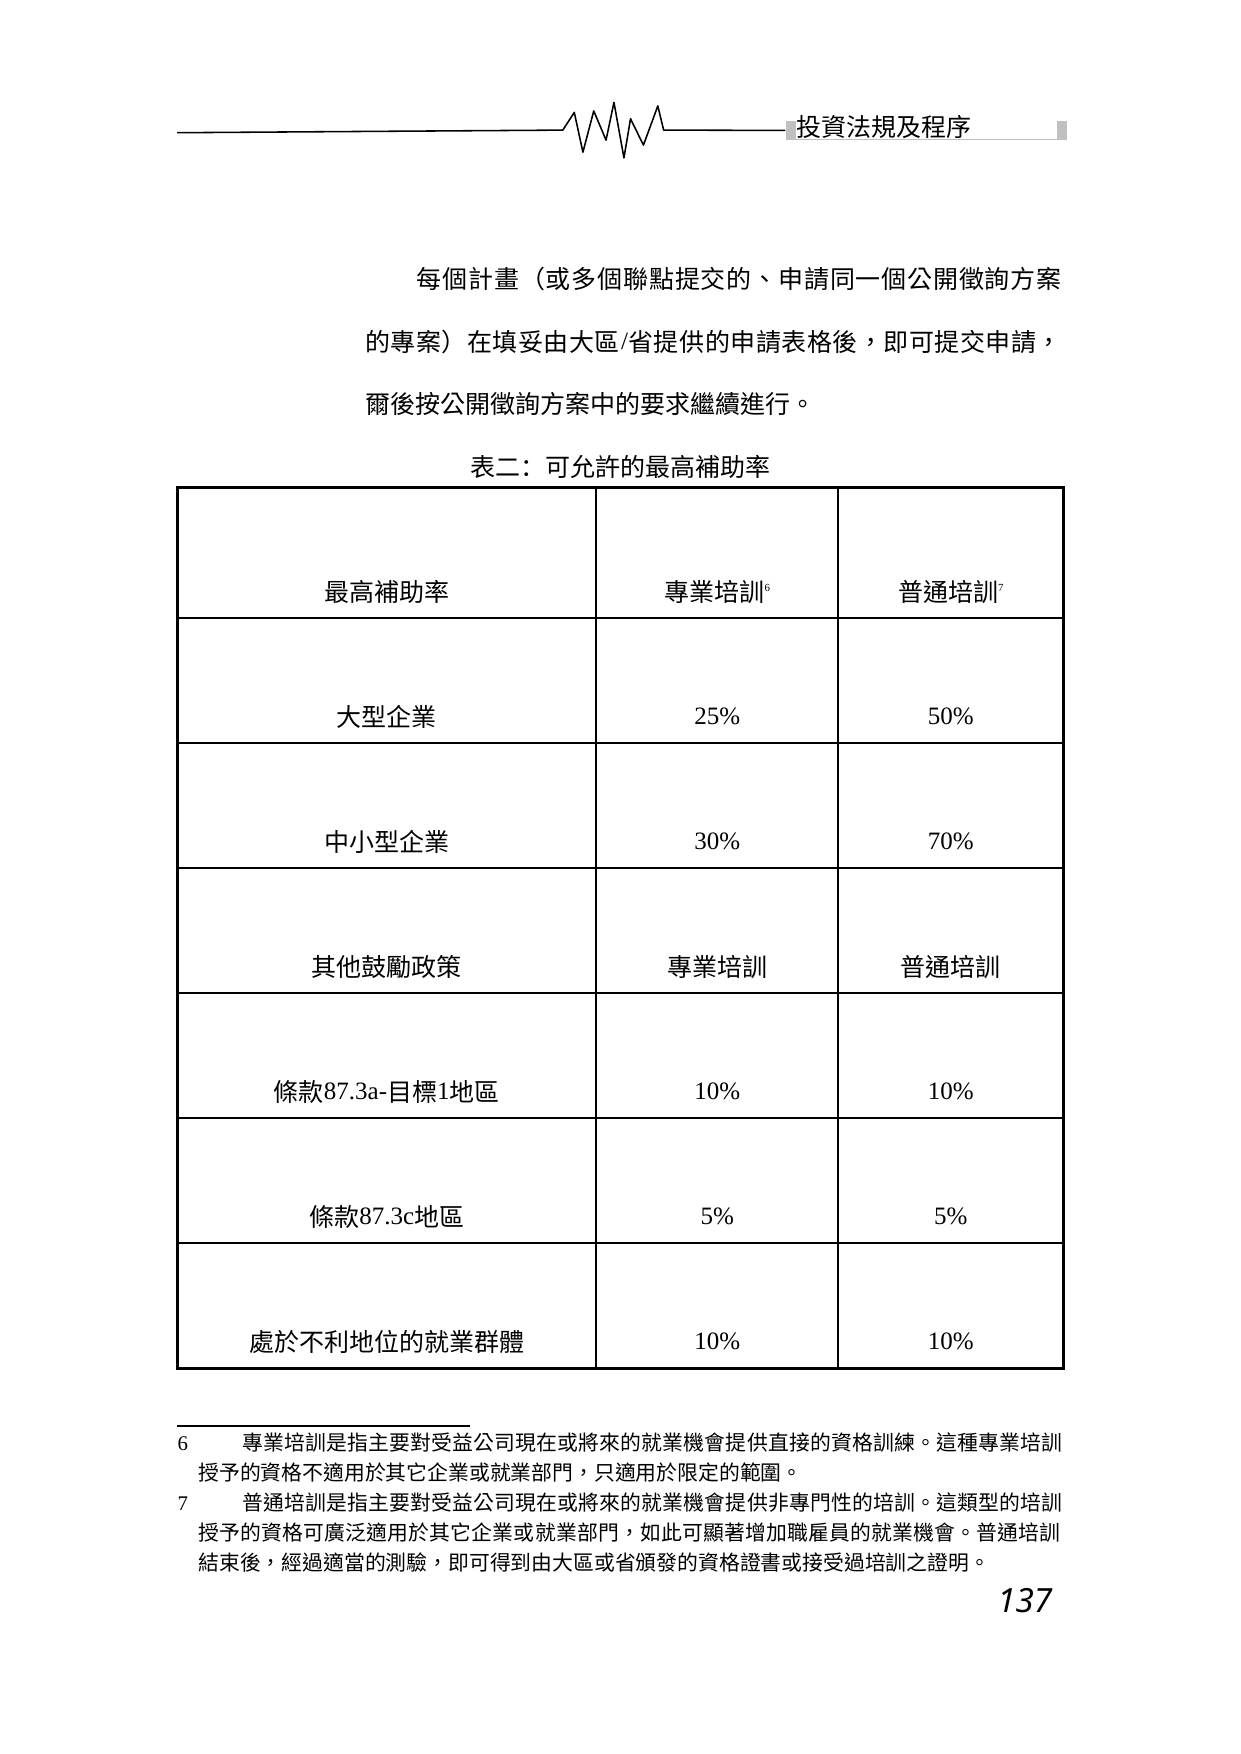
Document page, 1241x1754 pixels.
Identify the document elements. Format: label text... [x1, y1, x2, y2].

table_cell 專業培訓 [597, 869, 837, 992]
table_header 專業培訓 [597, 489, 837, 617]
table_cell 10% [597, 1244, 837, 1367]
table_cell 5% [839, 1119, 1062, 1242]
table_cell 普通培訓 [839, 869, 1062, 992]
table_cell 50% [839, 619, 1062, 742]
table_cell 其他鼓勵政策 [179, 869, 595, 992]
table_cell 25% [597, 619, 837, 742]
table_cell 10% [839, 1244, 1062, 1367]
table_header 最高補助率 [179, 489, 595, 617]
table_cell 條款87.3a-目標1地區 [179, 994, 595, 1117]
table_cell 大型企業 [179, 619, 595, 742]
table_cell 處於不利地位的就業群體 [179, 1244, 595, 1367]
table_header 普通培訓 [839, 489, 1062, 617]
table_cell 條款87.3c地區 [179, 1119, 595, 1242]
table_cell 10% [597, 994, 837, 1117]
table_cell 30% [597, 744, 837, 867]
table_cell 5% [597, 1119, 837, 1242]
table_cell 10% [839, 994, 1062, 1117]
text 表二：可允許的最高補助率 [177, 424, 1063, 486]
text 每個計畫（或多個聯點提交的、申請同一個公開徵詢方案的專案）在填妥由大區/省提供的申請表格後，即可提交申請，爾後按公開徵詢方案中的要求繼續進行。 [302, 236, 1063, 424]
table_cell 70% [839, 744, 1062, 867]
table_cell 中小型企業 [179, 744, 595, 867]
